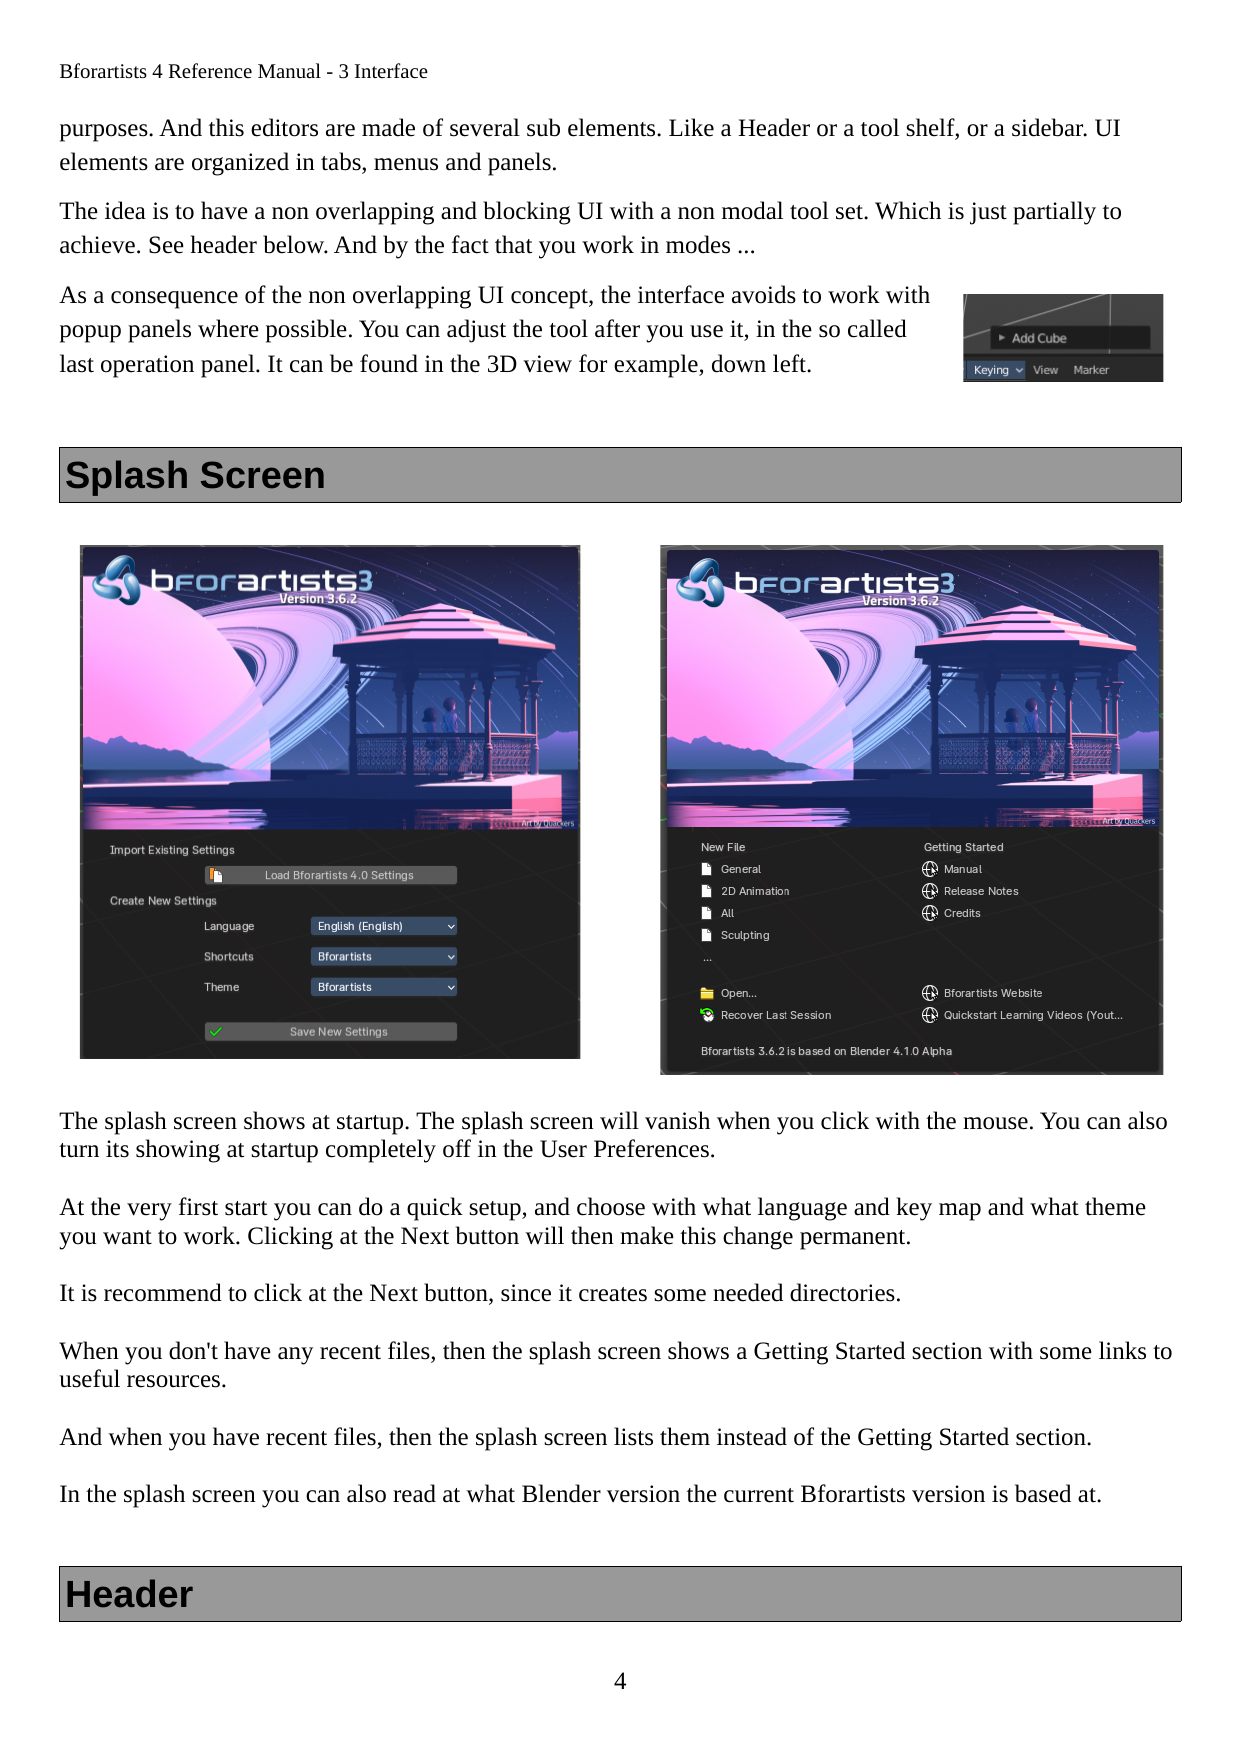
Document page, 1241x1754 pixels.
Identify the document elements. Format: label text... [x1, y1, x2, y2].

text The splash screen shows at startup. The splash screen will vanish when you click with the mouse. You can also turn its showing at startup completely off in the User Preferences. [59, 1106, 1181, 1163]
text As a consequence of the non overlapping UI concept, the interface avoids to work with popup panels where possible. You can adjust the tool after you use it, in the so called last operation panel. It can be found in the 3D view for example, down left. [59, 280, 1181, 377]
text It is recommend to click at the Next button, since it creates some needed directories. [59, 1278, 1181, 1307]
table_header Splash Screen [60, 448, 1181, 502]
text When you don't have any recent files, then the splash screen shows a Getting Started section with some links to useful resources. [59, 1336, 1181, 1393]
text The idea is to have a non overlapping and blocking UI with a non modal tool set. Which is just partially to achieve. See header below. And by the fact that you work in modes ... [59, 196, 1181, 259]
text In the splash screen you can also read at what Blender version the current Bforartists version is based at. [59, 1479, 1181, 1508]
picture [660, 545, 1164, 1075]
picture [79, 545, 581, 1059]
text At the very first start you can do a quick setup, and choose with what language and key map and what theme you want to work. Clicking at the Next button will then make this change permanent. [59, 1192, 1181, 1249]
table_header Header [60, 1567, 1181, 1621]
text And when you have recent files, then the splash screen lists them instead of the Getting Started section. [59, 1422, 1181, 1451]
picture [963, 294, 1164, 382]
text purposes. And this editors are made of several sub elements. Like a Header or a tool shelf, or a sidebar. UI elements are organized in tabs, menus and panels. [59, 113, 1181, 176]
